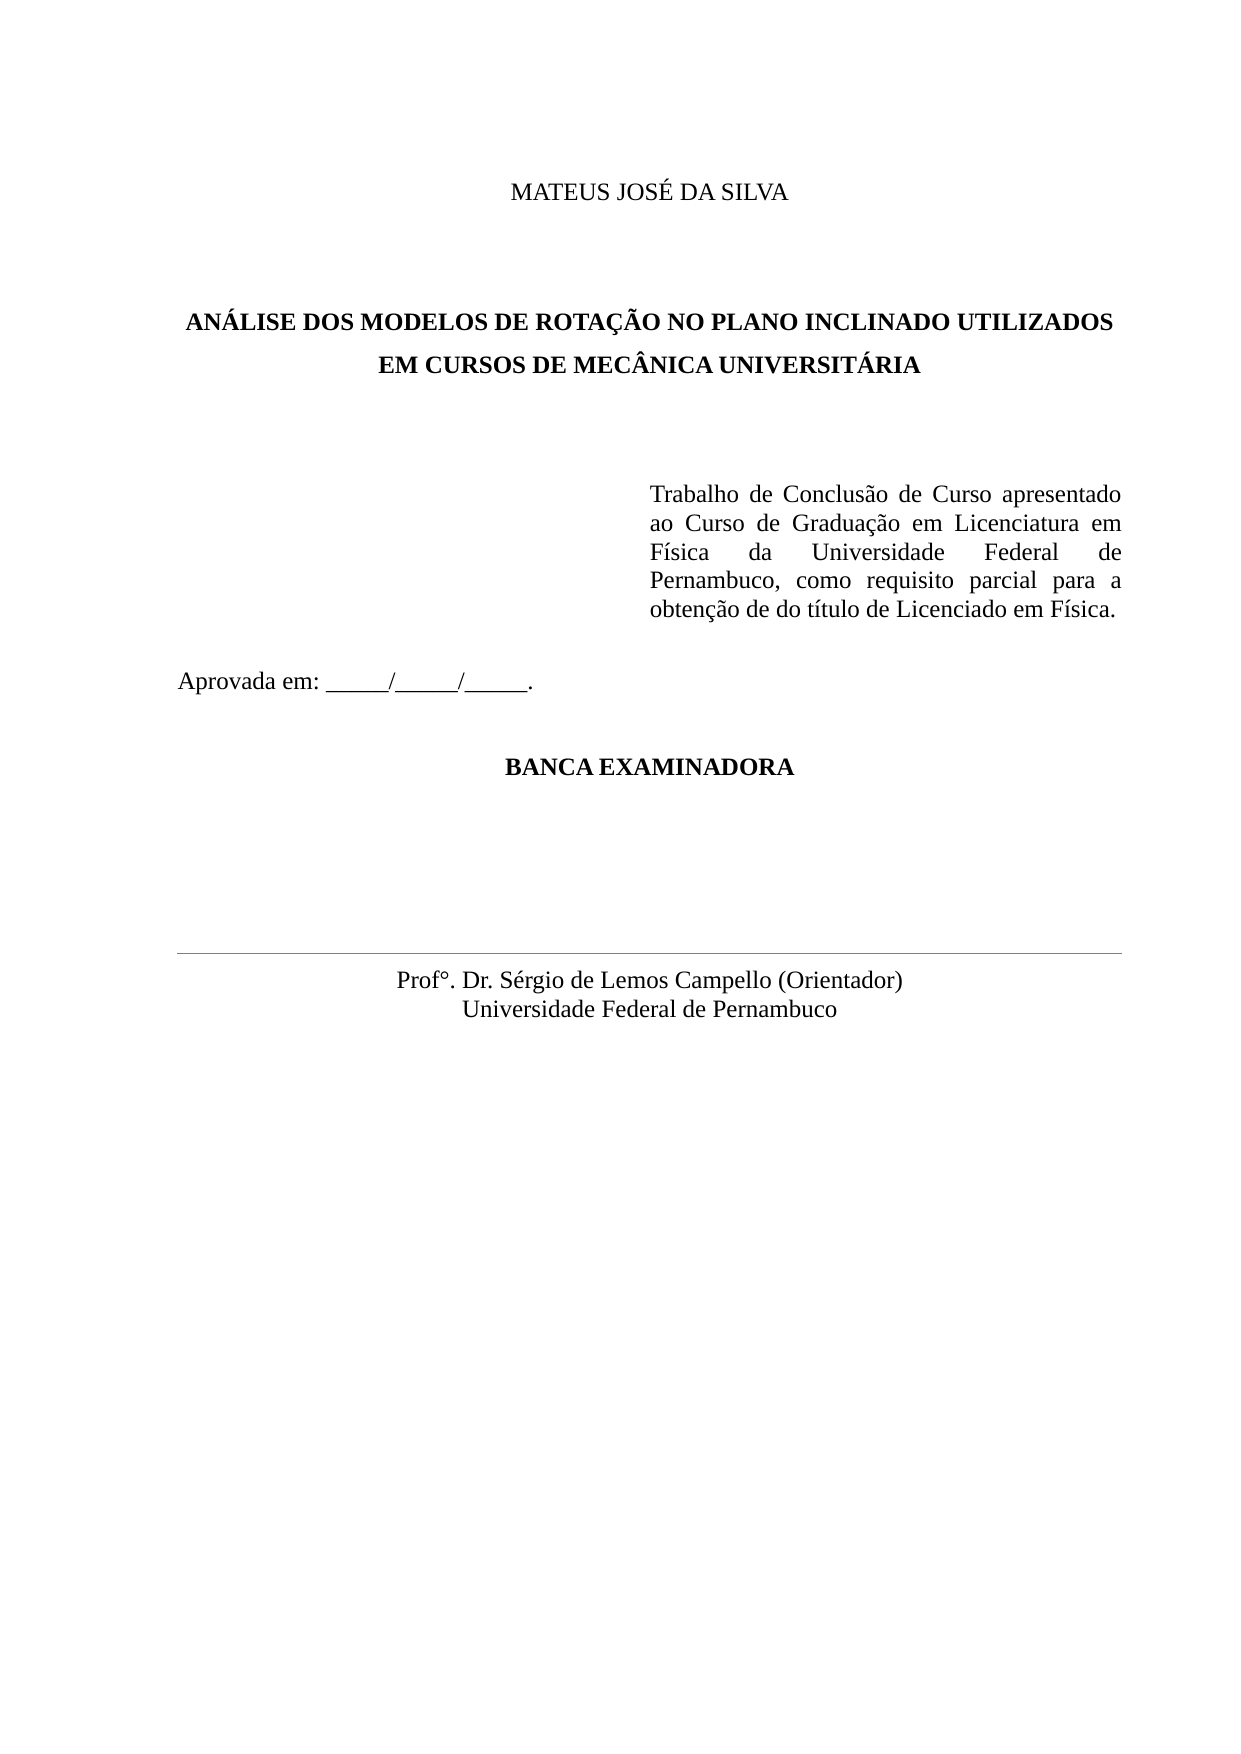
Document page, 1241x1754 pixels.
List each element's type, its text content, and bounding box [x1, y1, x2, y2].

text Prof°. Dr. Sérgio de Lemos Campello (Orientador) [177, 966, 1122, 994]
text MATEUS JOSÉ DA SILVA [177, 177, 1122, 206]
text BANCA EXAMINADORA [177, 752, 1122, 781]
text Universidade Federal de Pernambuco [177, 994, 1122, 1023]
text Aprovada em: _____/_____/_____. [177, 666, 1122, 695]
text Trabalho de Conclusão de Curso apresentado ao Curso de Graduação em Licenciatura em Física da Universidade Federal de Pernambuco, como requisito parcial para a obtenção de do título de Licenciado em Física. [649, 479, 1122, 623]
text ANÁLISE DOS MODELOS DE ROTAÇÃO NO PLANO INCLINADO UTILIZADOS EM CURSOS DE MECÂNICA UNIVERSITÁRIA [177, 307, 1122, 378]
